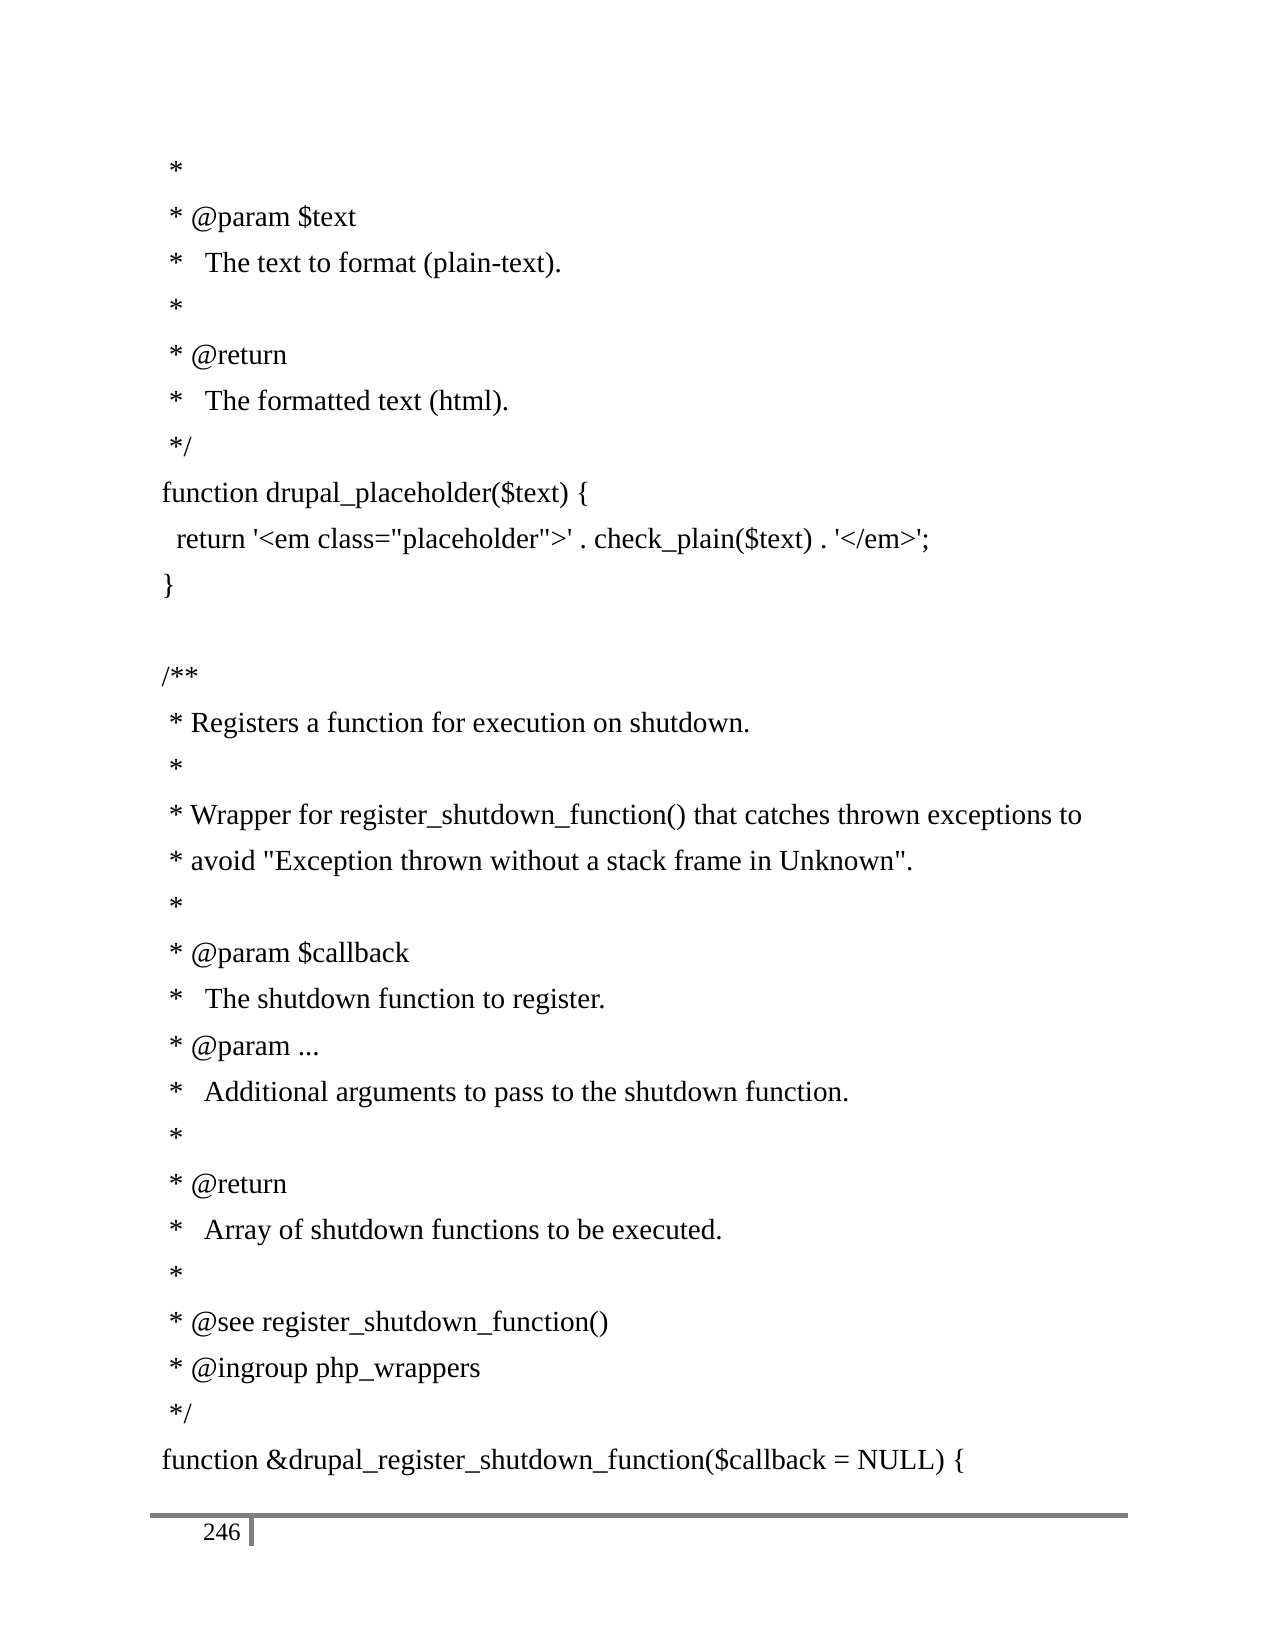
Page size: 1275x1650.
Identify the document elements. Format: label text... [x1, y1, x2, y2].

text * The shutdown function to register. [161, 982, 1117, 1015]
text function drupal_placeholder($text) { [161, 475, 1117, 509]
text * @param $text [161, 199, 1117, 232]
text * Registers a function for execution on shutdown. [161, 705, 1117, 739]
text * [161, 751, 1117, 785]
text * @return [161, 1166, 1117, 1199]
text * [161, 153, 1117, 186]
text * @return [161, 337, 1117, 371]
text * @see register_shutdown_function() [161, 1304, 1117, 1337]
text return '<em class="placeholder">' . check_plain($text) . '</em>'; [161, 521, 1117, 555]
text * The text to format (plain-text). [161, 245, 1117, 278]
text * [161, 889, 1117, 923]
text */ [161, 1396, 1117, 1429]
text * [161, 1120, 1117, 1153]
text * Additional arguments to pass to the shutdown function. [161, 1074, 1117, 1107]
text * [161, 291, 1117, 324]
text */ [161, 429, 1117, 463]
text function &drupal_register_shutdown_function($callback = NULL) { [161, 1442, 1117, 1476]
text * @param $callback [161, 936, 1117, 969]
text * [161, 1258, 1117, 1291]
text /** [161, 659, 1117, 693]
text } [161, 567, 1117, 601]
text * Wrapper for register_shutdown_function() that catches thrown exceptions to [161, 797, 1117, 831]
text * avoid "Exception thrown without a stack frame in Unknown". [161, 843, 1117, 877]
text * @param ... [161, 1028, 1117, 1061]
text * @ingroup php_wrappers [161, 1350, 1117, 1383]
text * The formatted text (html). [161, 383, 1117, 417]
text * Array of shutdown functions to be executed. [161, 1212, 1117, 1245]
